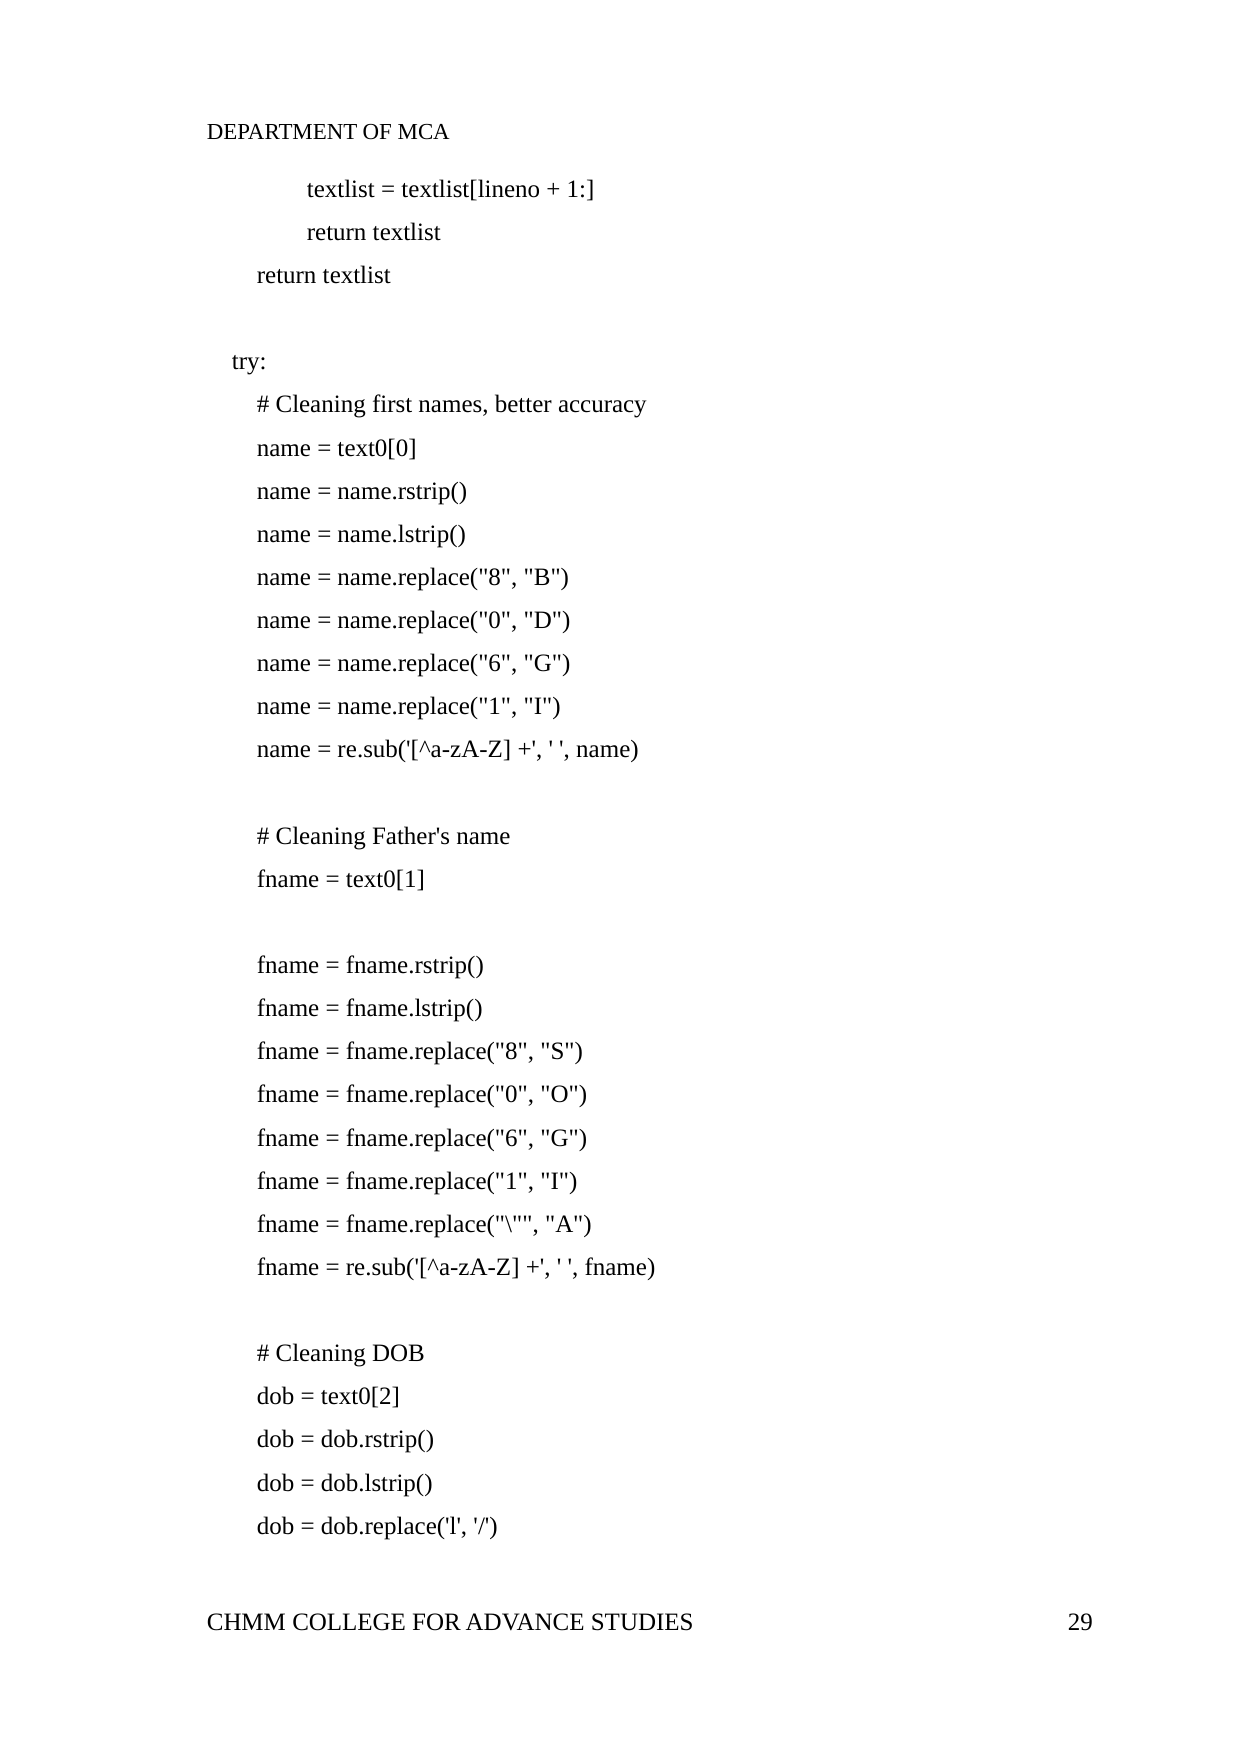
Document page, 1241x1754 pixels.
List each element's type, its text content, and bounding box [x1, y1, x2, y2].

text fname = fname.replace("\"", "A") [207, 1209, 1093, 1238]
text # Cleaning Father's name [207, 821, 1093, 849]
text name = name.replace("8", "B") [207, 562, 1093, 591]
text dob = text0[2] [207, 1381, 1093, 1410]
text fname = fname.replace("8", "S") [207, 1036, 1093, 1065]
text fname = fname.rstrip() [207, 950, 1093, 979]
text name = name.lstrip() [207, 519, 1093, 548]
text fname = fname.lstrip() [207, 993, 1093, 1022]
text dob = dob.rstrip() [207, 1424, 1093, 1453]
text name = name.replace("6", "G") [207, 648, 1093, 677]
text fname = fname.replace("1", "I") [207, 1166, 1093, 1194]
text return textlist [207, 217, 1093, 246]
text dob = dob.lstrip() [207, 1468, 1093, 1496]
text fname = re.sub('[^a-zA-Z] +', ' ', fname) [207, 1252, 1093, 1281]
text name = text0[0] [207, 433, 1093, 461]
text name = name.replace("0", "D") [207, 605, 1093, 634]
text name = name.rstrip() [207, 476, 1093, 504]
text fname = fname.replace("6", "G") [207, 1123, 1093, 1151]
text return textlist [207, 260, 1093, 289]
text # Cleaning first names, better accuracy [207, 389, 1093, 418]
text # Cleaning DOB [207, 1338, 1093, 1367]
text try: [207, 346, 1093, 375]
text dob = dob.replace('l', '/') [207, 1511, 1093, 1539]
text textlist = textlist[lineno + 1:] [207, 174, 1093, 203]
text fname = fname.replace("0", "O") [207, 1079, 1093, 1108]
text name = name.replace("1", "I") [207, 691, 1093, 720]
text name = re.sub('[^a-zA-Z] +', ' ', name) [207, 734, 1093, 763]
text fname = text0[1] [207, 864, 1093, 893]
